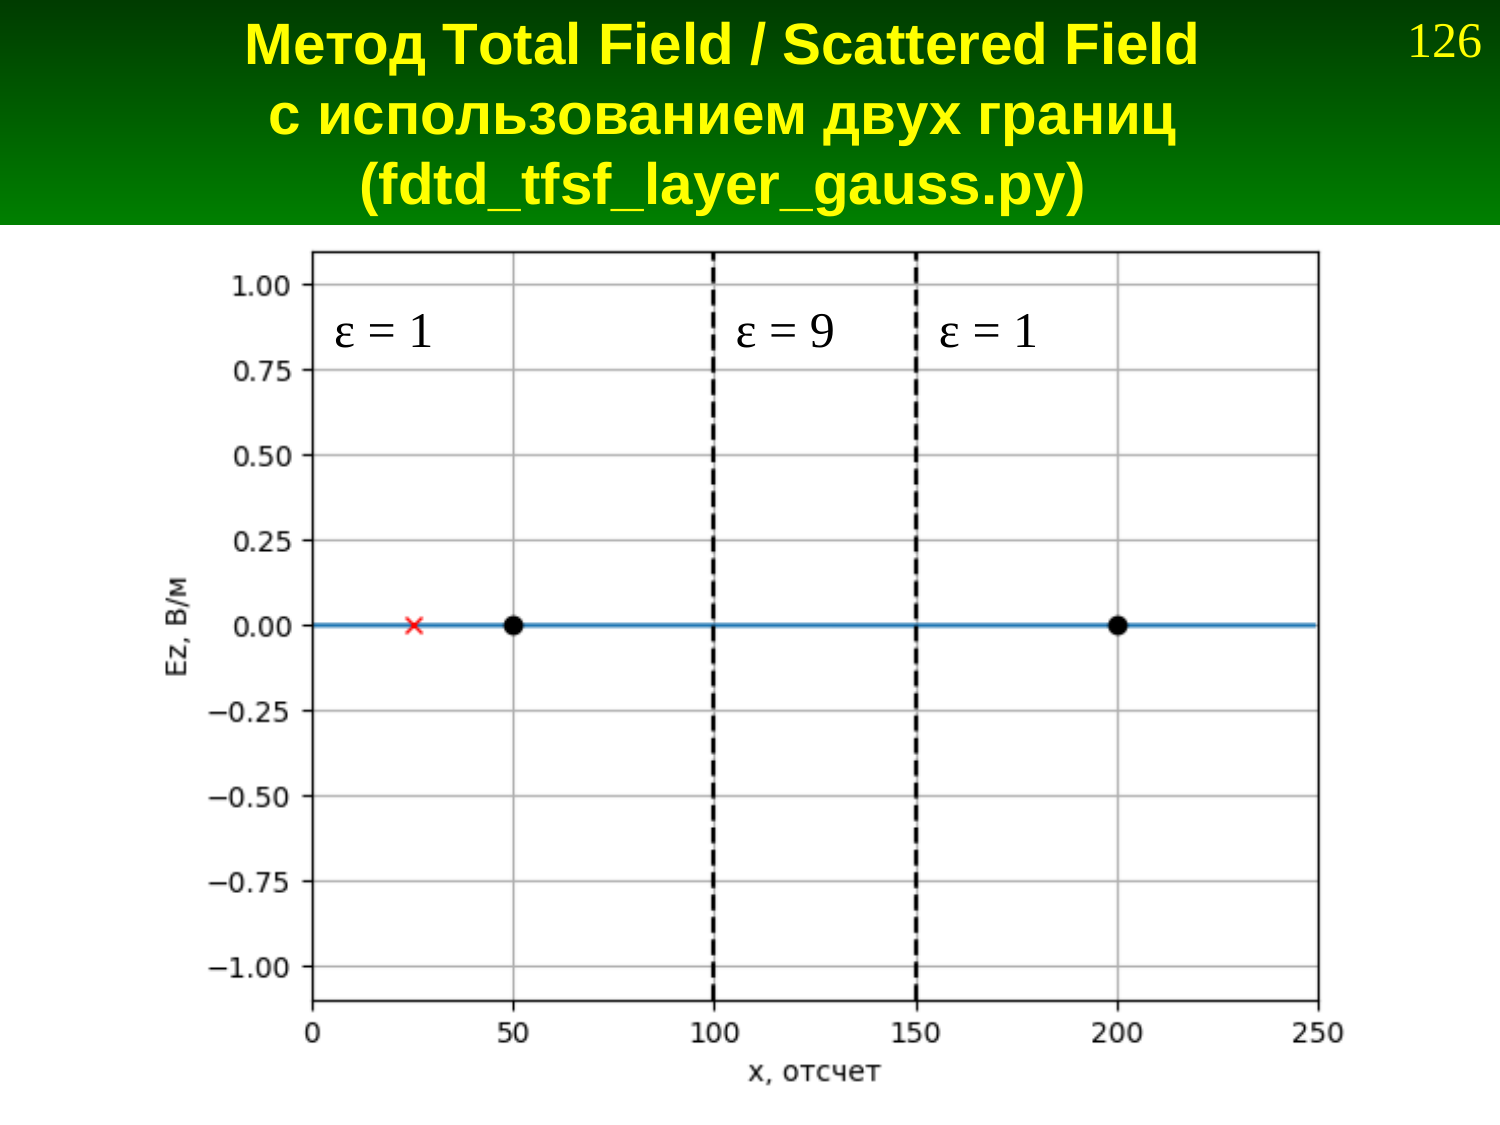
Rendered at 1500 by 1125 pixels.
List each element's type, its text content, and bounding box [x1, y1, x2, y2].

text_box ε = 1 [924, 290, 1054, 365]
text_box ε = 9 [720, 290, 850, 365]
picture [150, 240, 1350, 1108]
text_box ε = 1 [319, 290, 449, 365]
title Метод Total Field / Scattered Field с использованием двух границ (fdtd_tfsf_layer_gauss.py) [8, 0, 1437, 240]
